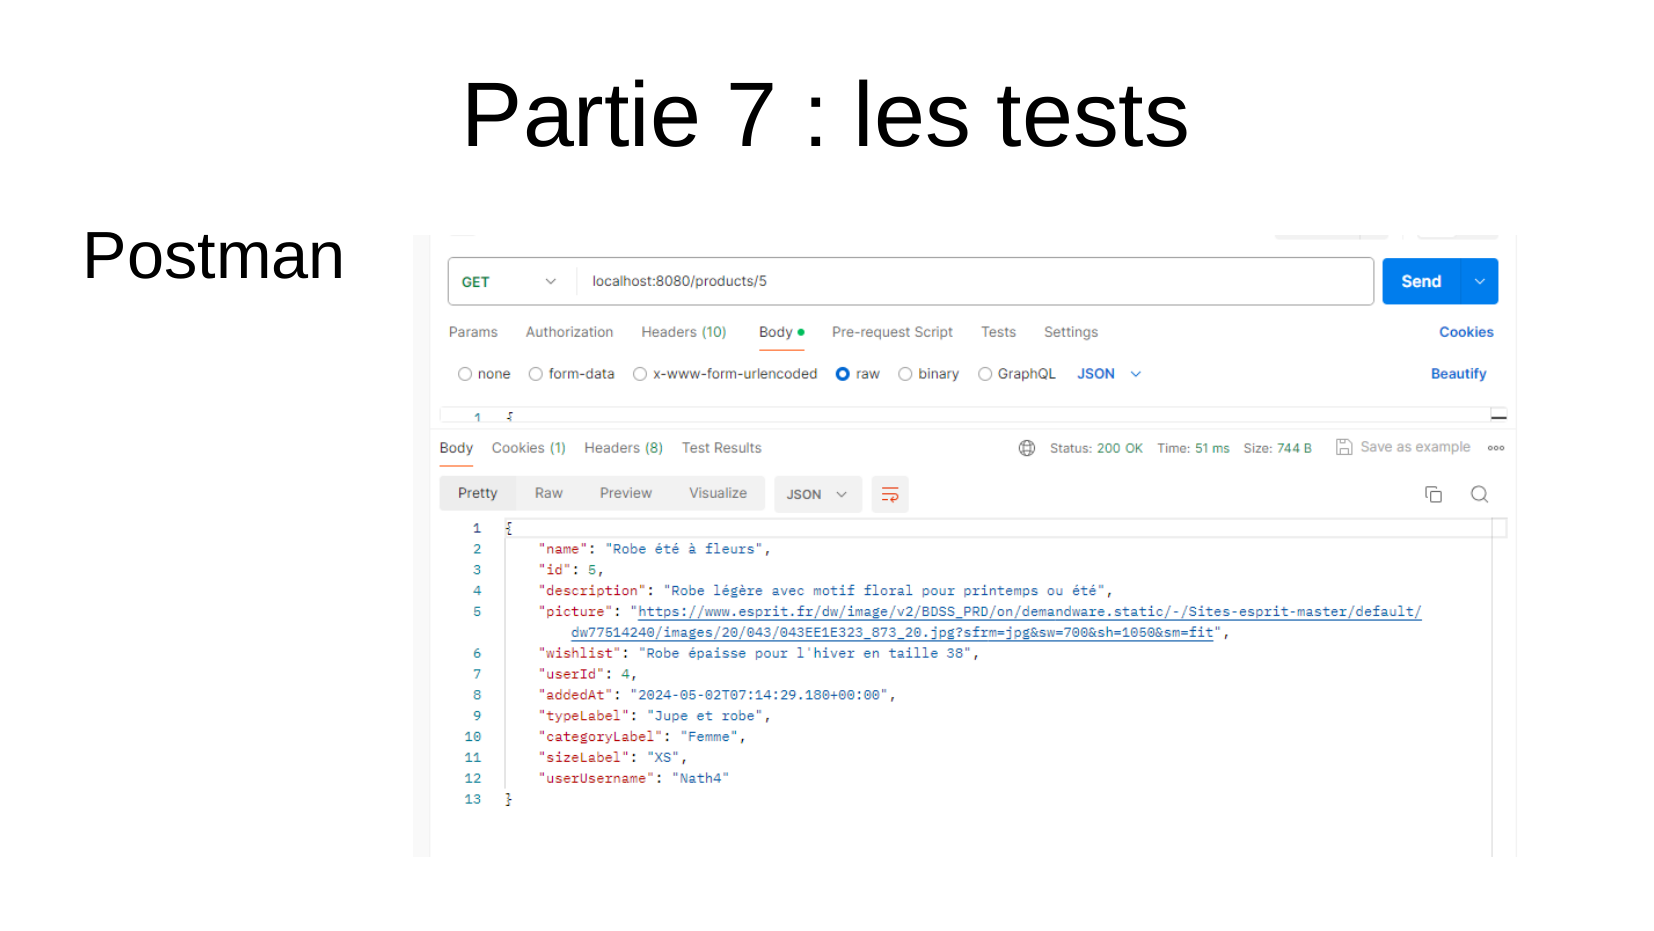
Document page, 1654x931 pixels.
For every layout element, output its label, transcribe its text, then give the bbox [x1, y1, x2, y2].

title Partie 7 : les tests [82, 37, 1571, 193]
list Postman [82, 217, 1571, 758]
picture [413, 235, 1524, 857]
